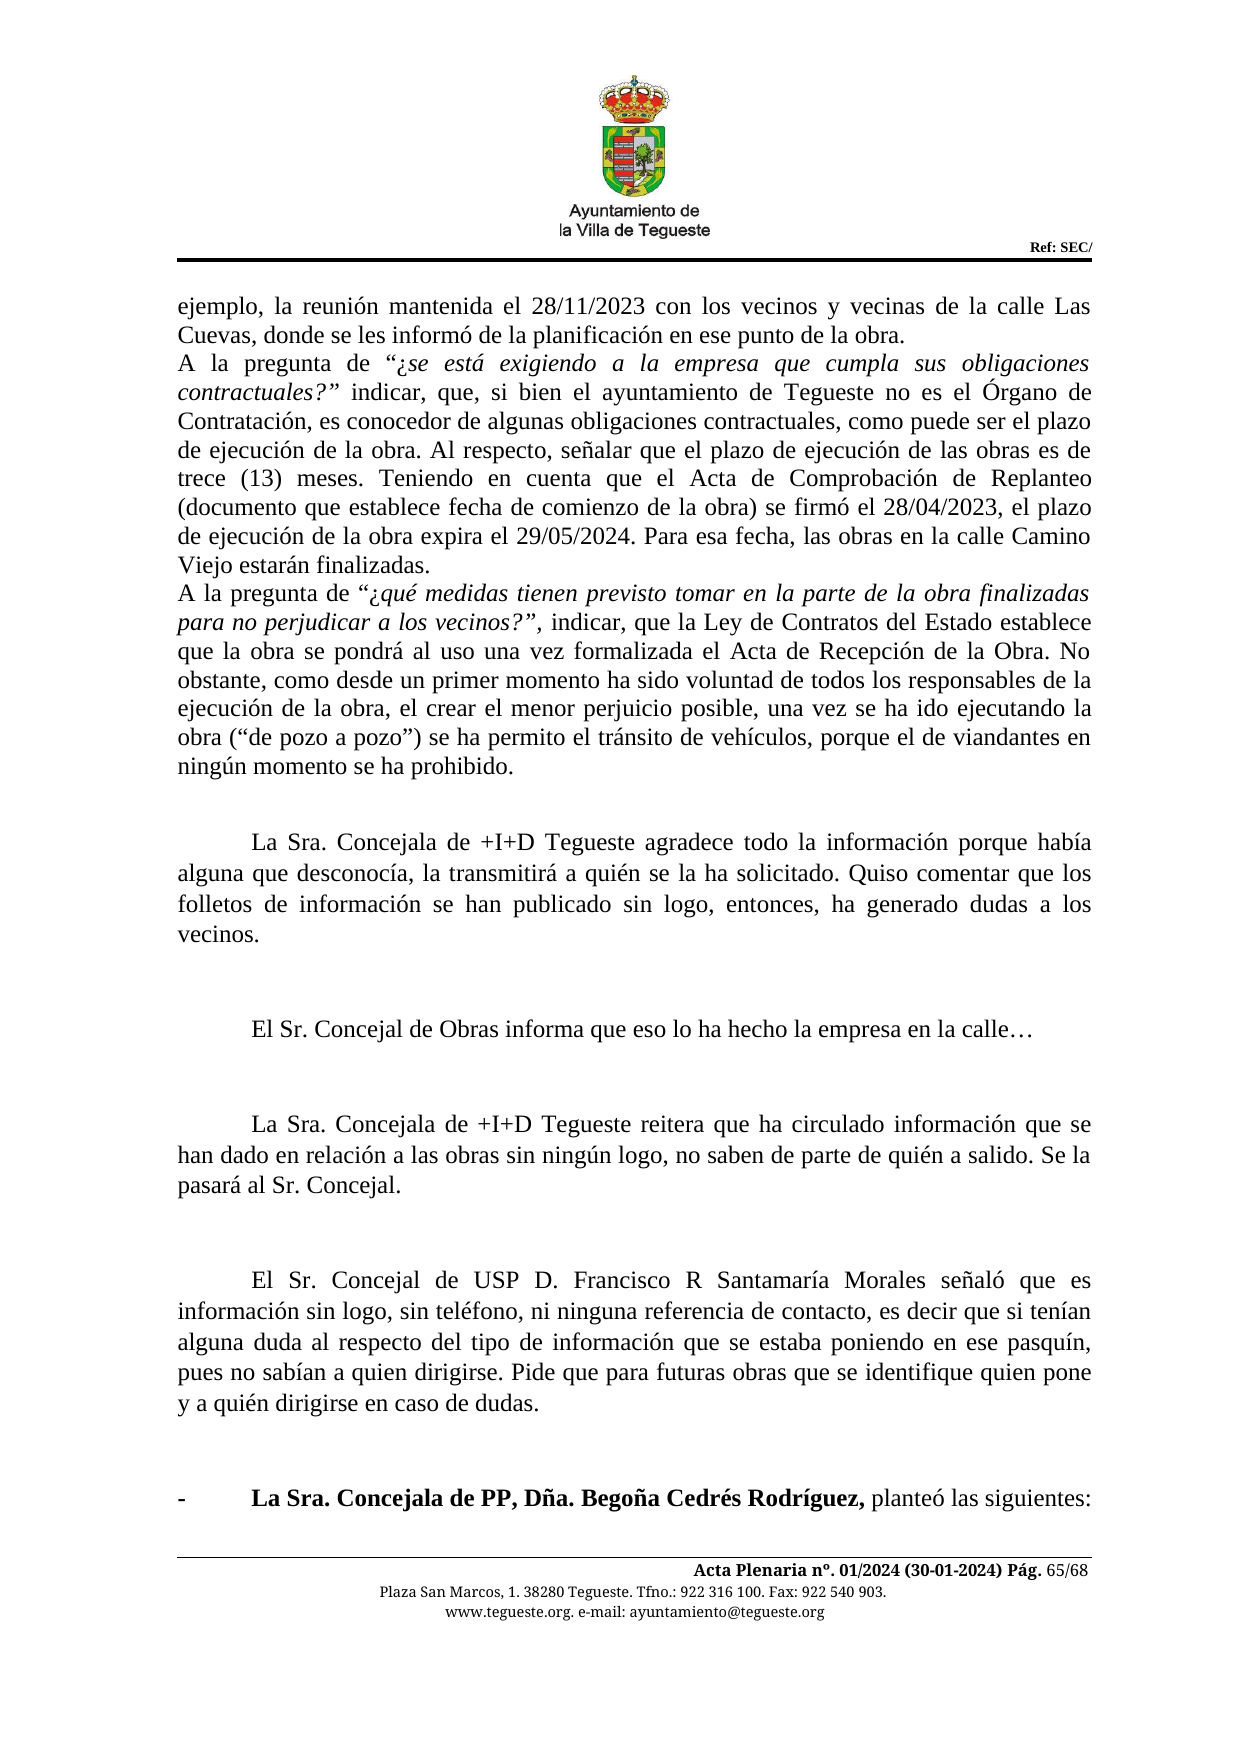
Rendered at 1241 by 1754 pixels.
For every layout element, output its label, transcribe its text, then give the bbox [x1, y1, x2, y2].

list La Sra. Concejala de PP, Dña. Begoña Cedrés Rodríguez, planteó las siguientes: [177, 1483, 1092, 1512]
text ejemplo, la reunión mantenida el 28/11/2023 con los vecinos y vecinas de la calle Las Cuevas, donde se les informó de la planificación en ese punto de la obra. [177, 291, 1092, 348]
text A la pregunta de “¿qué medidas tienen previsto tomar en la parte de la obra finalizadas para no perjudicar a los vecinos?”, indicar, que la Ley de Contratos del Estado establece que la obra se pondrá al uso una vez formalizada el Acta de Recepción de la Obra. No obstante, como desde un primer momento ha sido voluntad de todos los responsables de la ejecución de la obra, el crear el menor perjuicio posible, una vez se ha ido ejecutando la obra (“de pozo a pozo”) se ha permito el tránsito de vehículos, porque el de viandantes en ningún momento se ha prohibido. [177, 578, 1092, 780]
list La Sra. Concejala de +I+D Tegueste agradece todo la información porque había alguna que desconocía, la transmitirá a quién se la ha solicitado. Quiso comentar que los folletos de información se han publicado sin logo, entonces, ha generado dudas a los vecinos. [177, 827, 1092, 948]
list La Sra. Concejala de +I+D Tegueste reitera que ha circulado información que se han dado en relación a las obras sin ningún logo, no saben de parte de quién a salido. Se la pasará al Sr. Concejal. [177, 1109, 1092, 1199]
list El Sr. Concejal de Obras informa que eso lo ha hecho la empresa en la calle… [177, 1014, 1092, 1043]
list El Sr. Concejal de USP D. Francisco R Santamaría Morales señaló que es información sin logo, sin teléfono, ni ninguna referencia de contacto, es decir que si tenían alguna duda al respecto del tipo de información que se estaba poniendo en ese pasquín, pues no sabían a quien dirigirse. Pide que para futuras obras que se identifique quien pone y a quién dirigirse en caso de dudas. [177, 1265, 1092, 1417]
text A la pregunta de “¿se está exigiendo a la empresa que cumpla sus obligaciones contractuales?” indicar, que, si bien el ayuntamiento de Tegueste no es el Órgano de Contratación, es conocedor de algunas obligaciones contractuales, como puede ser el plazo de ejecución de la obra. Al respecto, señalar que el plazo de ejecución de las obras es de trece (13) meses. Teniendo en cuenta que el Acta de Comprobación de Replanteo (documento que establece fecha de comienzo de la obra) se firmó el 28/04/2023, el plazo de ejecución de la obra expira el 29/05/2024. Para esa fecha, las obras en la calle Camino Viejo estarán finalizadas. [177, 348, 1092, 578]
